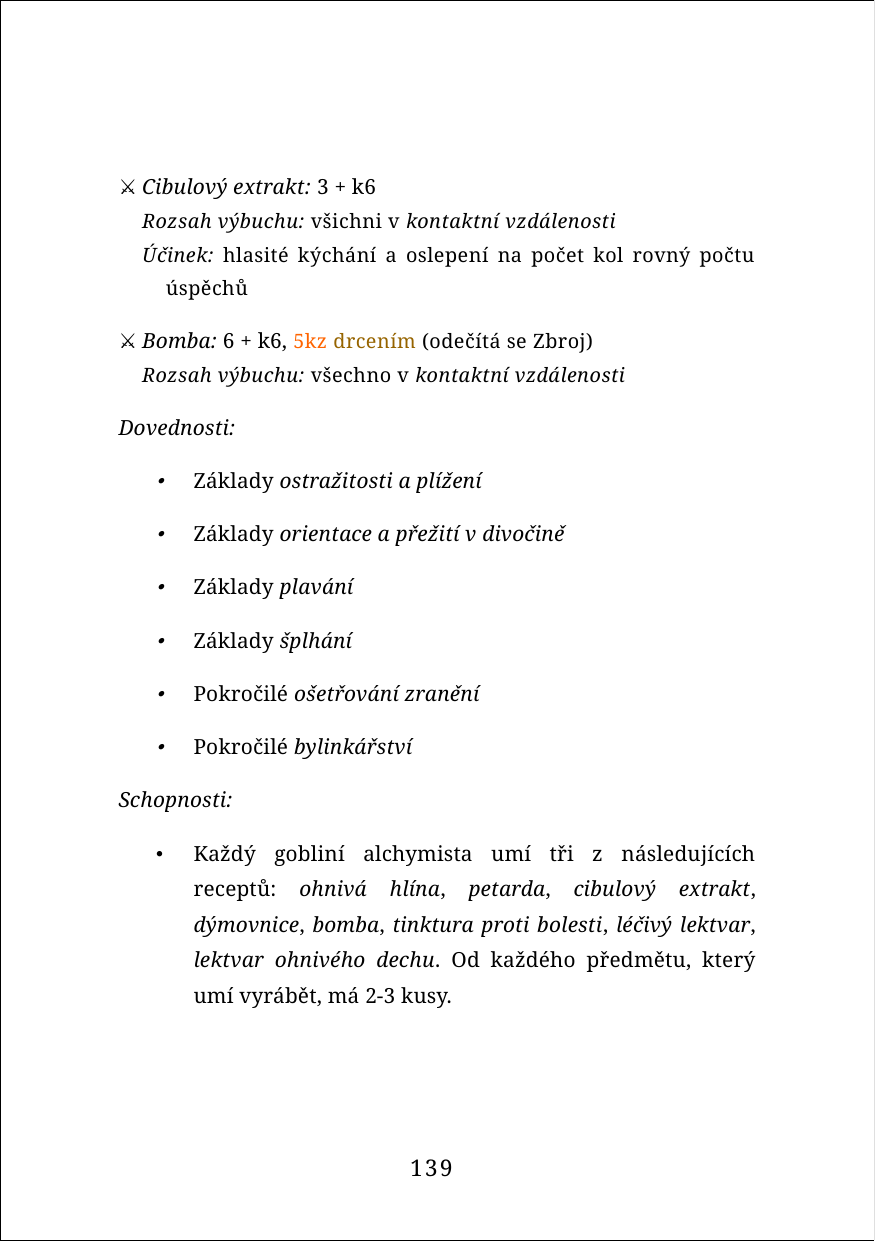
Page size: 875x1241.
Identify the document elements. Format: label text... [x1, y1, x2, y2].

list Základy šplhání [156, 626, 756, 654]
text Rozsah výbuchu: všechno v kontaktní vzdálenosti [142, 361, 756, 388]
text ⚔ Cibulový extrakt: 3 + k6 [118, 172, 756, 200]
list Pokročilé bylinkářství [156, 732, 756, 761]
list Každý gobliní alchymista umí tři z následujících receptů: ohnivá hlína, petarda, cibulový extrakt, dýmovnice, bomba, tinktura proti bolesti, léčivý lektvar, lektvar ohnivého dechu. Od každého předmětu, který umí vyrábět, má 2-3 kusy. [156, 839, 756, 1009]
list Pokročilé ošetřování zranění [156, 679, 756, 707]
list Základy ostražitosti a plížení [156, 466, 756, 494]
list Základy plavání [156, 572, 756, 601]
text Dovednosti: [118, 413, 756, 441]
text Rozsah výbuchu: všichni v kontaktní vzdálenosti [142, 207, 756, 234]
text ⚔ Bomba: 6 + k6, 5kz drcením (odečítá se Zbroj) [118, 326, 756, 354]
list Základy orientace a přežití v divočině [156, 519, 756, 548]
text Schopnosti: [118, 785, 756, 814]
text Účinek: hlasité kýchání a oslepení na počet kol rovný počtu úspěchů [142, 241, 756, 302]
